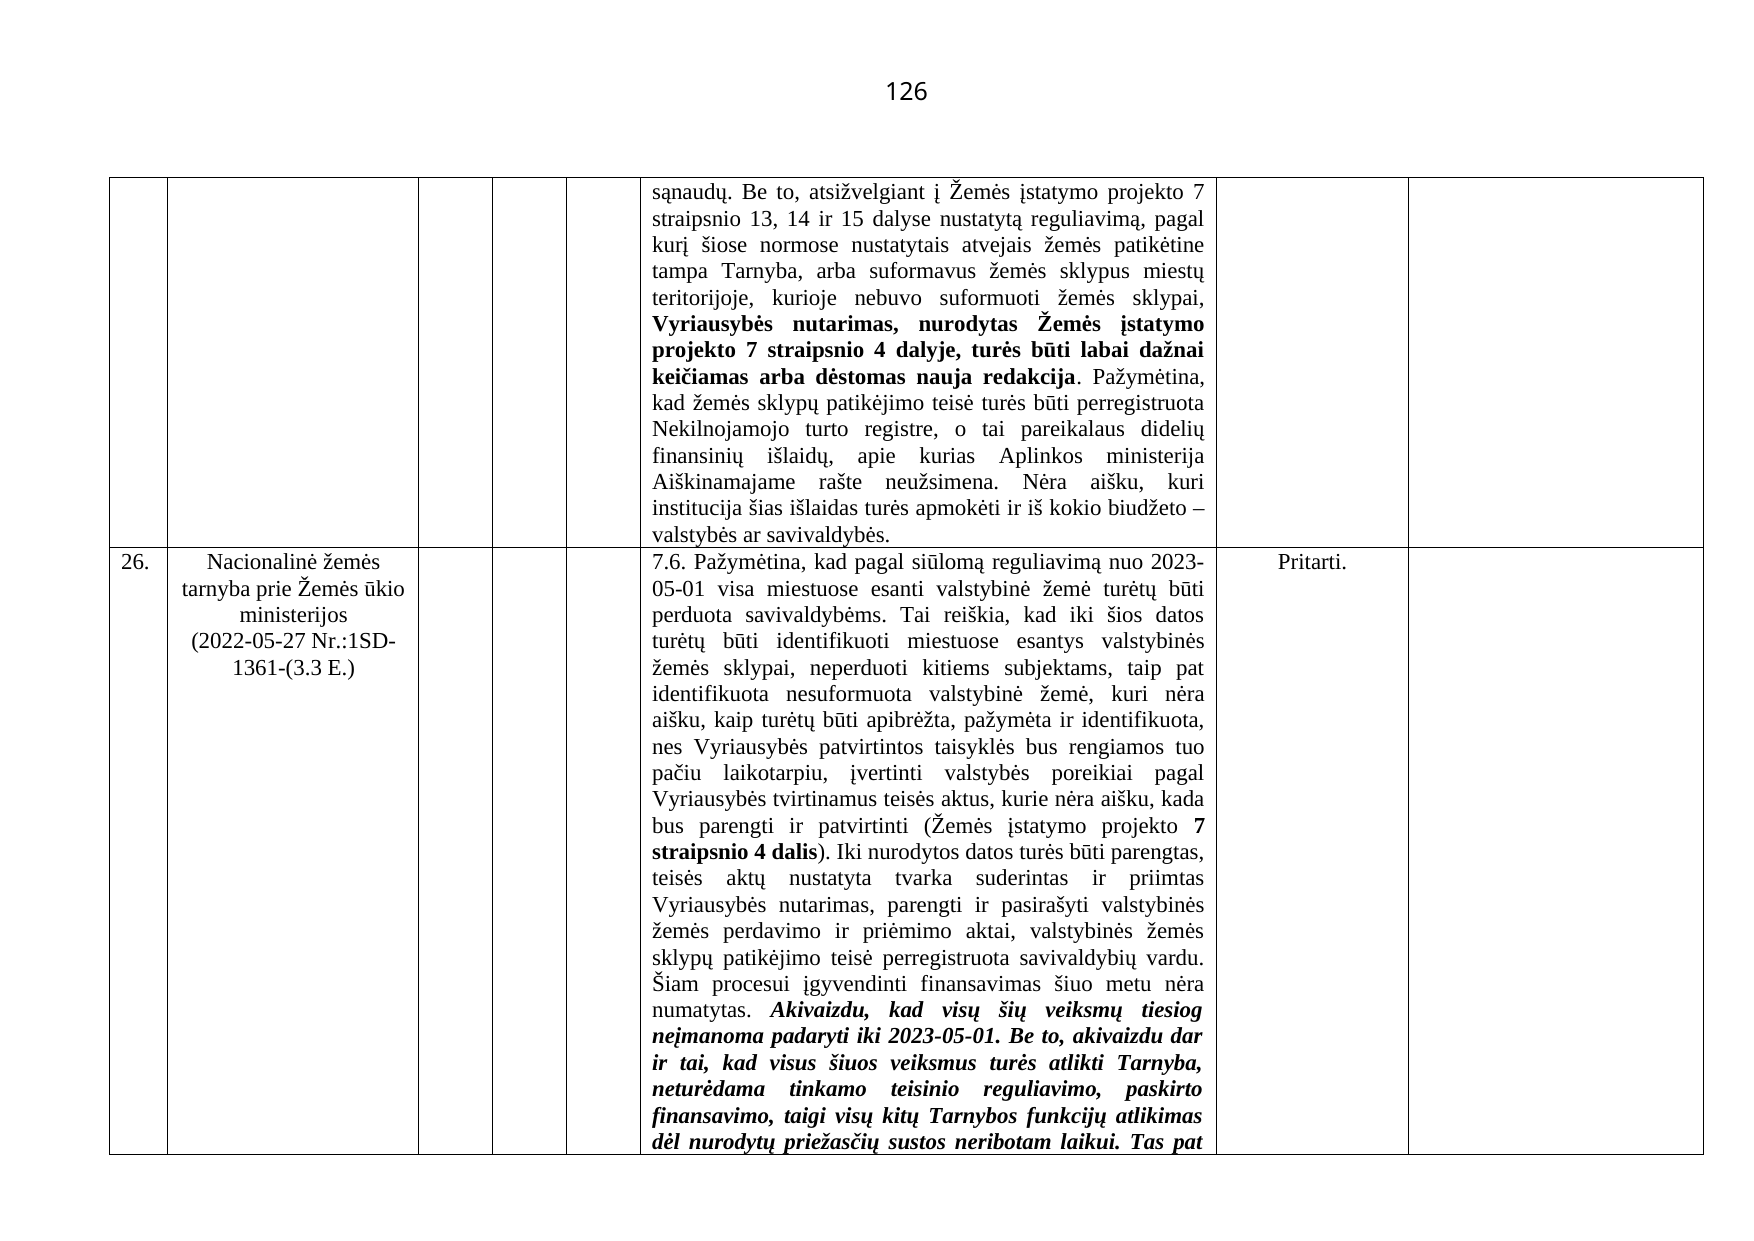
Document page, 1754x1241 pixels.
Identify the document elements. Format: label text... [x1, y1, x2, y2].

table_cell [1217, 178, 1408, 547]
table_cell 7.6. Pažymėtina, kad pagal siūlomą reguliavimą nuo 2023-05-01 visa miestuose esanti valstybinė žemė turėtų būti perduota savivaldybėms. Tai reiškia, kad iki šios datos turėtų būti identifikuoti miestuose esantys valstybinės žemės sklypai, neperduoti kitiems subjektams, taip pat identifikuota nesuformuota valstybinė žemė, kuri nėra aišku, kaip turėtų būti apibrėžta, pažymėta ir identifikuota, nes Vyriausybės patvirtintos taisyklės bus rengiamos tuo pačiu laikotarpiu, įvertinti valstybės poreikiai pagal Vyriausybės tvirtinamus teisės aktus, kurie nėra aišku, kada bus parengti ir patvirtinti (Žemės įstatymo projekto 7 straipsnio 4 dalis). Iki nurodytos datos turės būti parengtas, teisės aktų nustatyta tvarka suderintas ir priimtas Vyriausybės nutarimas, parengti ir pasirašyti valstybinės žemės perdavimo ir priėmimo aktai, valstybinės žemės sklypų patikėjimo teisė perregistruota savivaldybių vardu. Šiam procesui įgyvendinti finansavimas šiuo metu nėra numatytas. Akivaizdu, kad visų šių veiksmų tiesiog neįmanoma padaryti iki 2023-05-01. Be to, akivaizdu dar ir tai, kad visus šiuos veiksmus turės atlikti Tarnyba, neturėdama tinkamo teisinio reguliavimo, paskirto finansavimo, taigi visų kitų Tarnybos funkcijų atlikimas dėl nurodytų priežasčių sustos neribotam laikui. Tas pat [641, 548, 1216, 1154]
table_cell sąnaudų. Be to, atsižvelgiant į Žemės įstatymo projekto 7 straipsnio 13, 14 ir 15 dalyse nustatytą reguliavimą, pagal kurį šiose normose nustatytais atvejais žemės patikėtine tampa Tarnyba, arba suformavus žemės sklypus miestų teritorijoje, kurioje nebuvo suformuoti žemės sklypai, Vyriausybės nutarimas, nurodytas Žemės įstatymo projekto 7 straipsnio 4 dalyje, turės būti labai dažnai keičiamas arba dėstomas nauja redakcija. Pažymėtina, kad žemės sklypų patikėjimo teisė turės būti perregistruota Nekilnojamojo turto registre, o tai pareikalaus didelių finansinių išlaidų, apie kurias Aplinkos ministerija Aiškinamajame rašte neužsimena. Nėra aišku, kuri institucija šias išlaidas turės apmokėti ir iš kokio biudžeto – valstybės ar savivaldybės. [641, 178, 1216, 547]
table_cell Nacionalinė žemės tarnyba prie Žemės ūkio ministerijos (2022-05-27 Nr.:1SD-1361-(3.3 E.) [168, 548, 418, 1154]
table_cell [1409, 178, 1703, 547]
table_cell [567, 548, 640, 1154]
table_cell [493, 178, 566, 547]
table_cell Pritarti. [1217, 548, 1408, 1154]
table_cell [1409, 548, 1703, 1154]
table_cell [419, 178, 492, 547]
table_cell 26. [110, 548, 167, 1154]
table_cell [419, 548, 492, 1154]
table_cell [493, 548, 566, 1154]
table_cell [168, 178, 418, 547]
table_cell [567, 178, 640, 547]
table_cell [110, 178, 167, 547]
